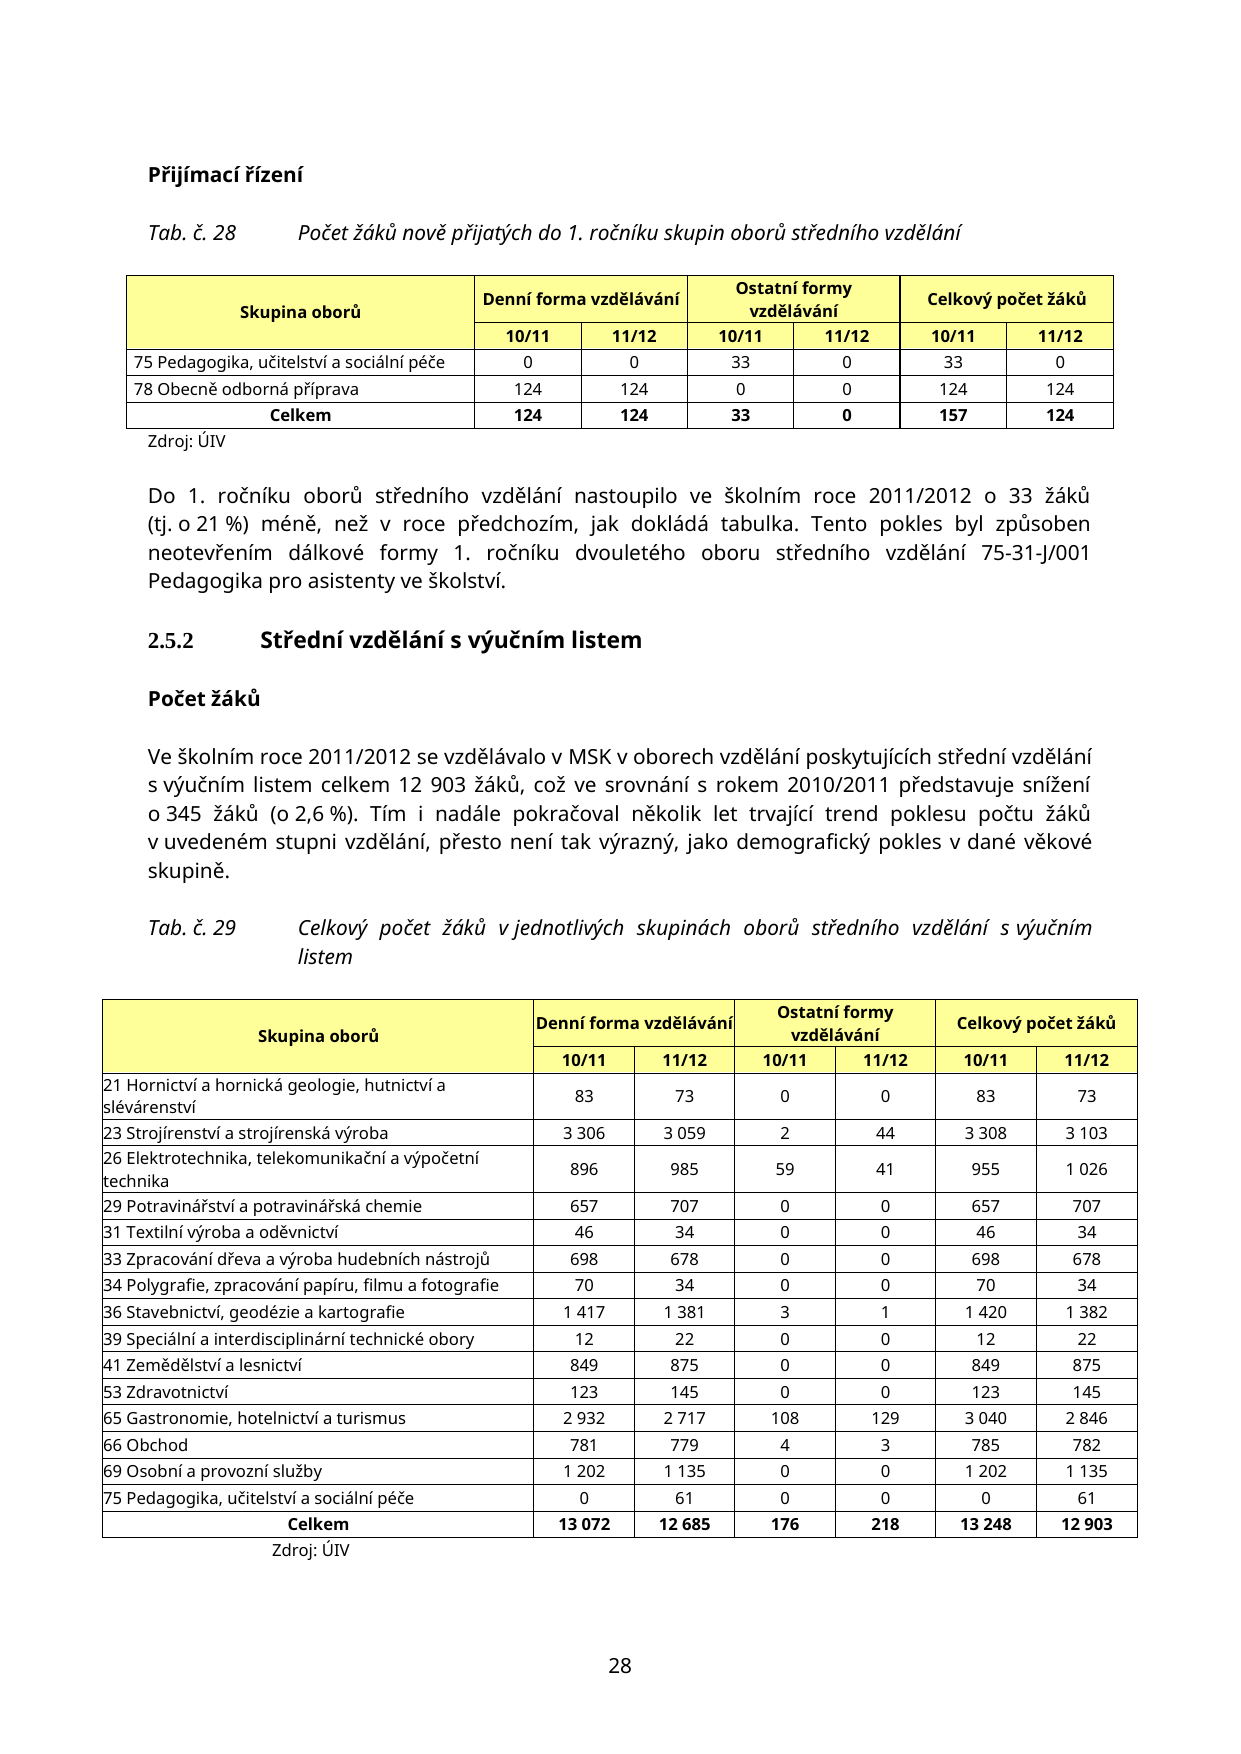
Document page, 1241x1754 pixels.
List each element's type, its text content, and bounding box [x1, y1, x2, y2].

table_cell 124 [1007, 376, 1113, 402]
table_cell 0 [735, 1246, 835, 1272]
table_cell 896 [534, 1146, 634, 1192]
table_cell 707 [1037, 1193, 1137, 1218]
table_cell 0 [1007, 350, 1113, 375]
table_cell 0 [836, 1074, 935, 1119]
table_cell 657 [936, 1193, 1036, 1218]
table_cell 46 [936, 1220, 1036, 1245]
table_cell 0 [735, 1326, 835, 1351]
table_cell 41 Zemědělství a lesnictví [103, 1352, 533, 1378]
table_cell 41 [836, 1146, 935, 1192]
table_cell 75 Pedagogika, učitelství a sociální péče [103, 1485, 533, 1511]
table_cell 124 [475, 403, 581, 428]
table_cell 1 026 [1037, 1146, 1137, 1192]
table_cell 65 Gastronomie, hotelnictví a turismus [103, 1405, 533, 1431]
table_cell 1 382 [1037, 1299, 1137, 1325]
table_cell 59 [735, 1146, 835, 1192]
table_cell 33 [688, 350, 793, 375]
table_cell 707 [635, 1193, 734, 1218]
table_cell 2 846 [1037, 1405, 1137, 1431]
table_cell 53 Zdravotnictví [103, 1379, 533, 1404]
list Celkový počet žáků v jednotlivých skupinách oborů středního vzdělání s výučním listem [148, 913, 1092, 970]
table_cell 70 [534, 1273, 634, 1298]
table_header Skupina oborů [103, 1000, 533, 1072]
table_cell 61 [1037, 1485, 1137, 1511]
table_cell 0 [836, 1220, 935, 1245]
table_cell Celkem [103, 1512, 533, 1537]
table_cell 124 [1007, 403, 1113, 428]
table_cell 0 [836, 1485, 935, 1511]
table_cell 3 [735, 1299, 835, 1325]
table_header Ostatní formy vzdělávání [735, 1000, 935, 1046]
table_cell 3 103 [1037, 1120, 1137, 1145]
table_cell 33 [901, 350, 1006, 375]
table_cell 779 [635, 1432, 734, 1457]
table_cell 0 [735, 1074, 835, 1119]
table_cell 124 [901, 376, 1006, 402]
table_cell 12 [534, 1326, 634, 1351]
table_cell 875 [1037, 1352, 1137, 1378]
table_header Celkový počet žáků [936, 1000, 1137, 1046]
table_cell 29 Potravinářství a potravinářská chemie [103, 1193, 533, 1218]
table_header Denní forma vzdělávání [475, 276, 687, 322]
table_cell 2 932 [534, 1405, 634, 1431]
table_cell 0 [475, 350, 581, 375]
table_cell 2 717 [635, 1405, 734, 1431]
table_cell 129 [836, 1405, 935, 1431]
table_cell 10/11 [735, 1047, 835, 1072]
table_cell 34 Polygrafie, zpracování papíru, filmu a fotografie [103, 1273, 533, 1298]
table_cell 176 [735, 1512, 835, 1537]
table_cell 782 [1037, 1432, 1137, 1457]
table_header Ostatní formy vzdělávání [688, 276, 899, 322]
table_cell 849 [936, 1352, 1036, 1378]
table_cell 0 [794, 403, 899, 428]
table_cell 123 [534, 1379, 634, 1404]
table_cell 678 [635, 1246, 734, 1272]
table_cell 11/12 [836, 1047, 935, 1072]
table_cell Celkem [127, 403, 474, 428]
text Zdroj: ÚIV [148, 429, 1092, 452]
list Počet žáků nově přijatých do 1. ročníku skupin oborů středního vzdělání [148, 218, 1092, 246]
table_cell 46 [534, 1220, 634, 1245]
table_cell 78 Obecně odborná příprava [127, 376, 474, 402]
table_cell 0 [735, 1352, 835, 1378]
table_cell 1 420 [936, 1299, 1036, 1325]
table_cell 785 [936, 1432, 1036, 1457]
table_cell 26 Elektrotechnika, telekomunikační a výpočetní technika [103, 1146, 533, 1192]
table_cell 13 248 [936, 1512, 1036, 1537]
table_cell 4 [735, 1432, 835, 1457]
table_cell 1 417 [534, 1299, 634, 1325]
list Zdroj: ÚIV [148, 1538, 1092, 1561]
table_header Skupina oborů [127, 276, 474, 348]
table_cell 0 [836, 1352, 935, 1378]
table_cell 0 [534, 1485, 634, 1511]
table_cell 10/11 [475, 323, 581, 348]
text Počet žáků [148, 684, 1092, 713]
text Ve školním roce 2011/2012 se vzdělávalo v MSK v oborech vzdělání poskytujících střední vzdělání s výučním listem celkem 12 903 žáků, což ve srovnání s rokem 2010/2011 představuje snížení o 345 žáků (o 2,6 %). Tím i nadále pokračoval několik let trvající trend poklesu počtu žáků v uvedeném stupni vzdělání, přesto není tak výrazný, jako demografický pokles v dané věkové skupině. [148, 742, 1092, 884]
table_cell 0 [794, 376, 899, 402]
table_cell 0 [836, 1193, 935, 1218]
table_cell 0 [735, 1273, 835, 1298]
table_cell 44 [836, 1120, 935, 1145]
table_cell 10/11 [936, 1047, 1036, 1072]
table_cell 12 [936, 1326, 1036, 1351]
table_cell 31 Textilní výroba a oděvnictví [103, 1220, 533, 1245]
table_cell 145 [635, 1379, 734, 1404]
table_cell 12 903 [1037, 1512, 1137, 1537]
table_cell 70 [936, 1273, 1036, 1298]
table_cell 11/12 [794, 323, 899, 348]
table_cell 218 [836, 1512, 935, 1537]
table_cell 39 Speciální a interdisciplinární technické obory [103, 1326, 533, 1351]
table_cell 73 [1037, 1074, 1137, 1119]
text Přijímací řízení [148, 160, 1092, 189]
table_cell 0 [936, 1485, 1036, 1511]
table_cell 11/12 [1007, 323, 1113, 348]
table_cell 10/11 [534, 1047, 634, 1072]
table_cell 2 [735, 1120, 835, 1145]
table_cell 0 [735, 1485, 835, 1511]
table_cell 123 [936, 1379, 1036, 1404]
table_cell 3 306 [534, 1120, 634, 1145]
table_cell 1 135 [635, 1459, 734, 1484]
table_cell 0 [836, 1273, 935, 1298]
table_cell 3 [836, 1432, 935, 1457]
table_cell 83 [534, 1074, 634, 1119]
table_cell 33 Zpracování dřeva a výroba hudebních nástrojů [103, 1246, 533, 1272]
text Do 1. ročníku oborů středního vzdělání nastoupilo ve školním roce 2011/2012 o 33 žáků (tj. o 21 %) méně, než v roce předchozím, jak dokládá tabulka. Tento pokles byl způsoben neotevřením dálkové formy 1. ročníku dvouletého oboru středního vzdělání 75-31-J/001 Pedagogika pro asistenty ve školství. [148, 481, 1092, 595]
table_header Celkový počet žáků [901, 276, 1113, 322]
table_cell 0 [735, 1220, 835, 1245]
table_cell 875 [635, 1352, 734, 1378]
table_cell 22 [635, 1326, 734, 1351]
table_cell 985 [635, 1146, 734, 1192]
table_cell 34 [1037, 1220, 1137, 1245]
table_cell 0 [735, 1379, 835, 1404]
table_cell 23 Strojírenství a strojírenská výroba [103, 1120, 533, 1145]
table_cell 849 [534, 1352, 634, 1378]
table_cell 22 [1037, 1326, 1137, 1351]
table_cell 73 [635, 1074, 734, 1119]
table_cell 698 [534, 1246, 634, 1272]
table_cell 678 [1037, 1246, 1137, 1272]
table_cell 145 [1037, 1379, 1137, 1404]
table_header Denní forma vzdělávání [534, 1000, 734, 1046]
table_cell 66 Obchod [103, 1432, 533, 1457]
table_cell 0 [582, 350, 687, 375]
table_cell 657 [534, 1193, 634, 1218]
table_cell 12 685 [635, 1512, 734, 1537]
table_cell 1 135 [1037, 1459, 1137, 1484]
table_cell 0 [688, 376, 793, 402]
table_cell 21 Hornictví a hornická geologie, hutnictví a slévárenství [103, 1074, 533, 1119]
table_cell 0 [836, 1459, 935, 1484]
table_cell 3 059 [635, 1120, 734, 1145]
table_cell 1 [836, 1299, 935, 1325]
table_cell 1 202 [534, 1459, 634, 1484]
table_cell 75 Pedagogika, učitelství a sociální péče [127, 350, 474, 375]
table_cell 11/12 [1037, 1047, 1137, 1072]
table_cell 0 [735, 1459, 835, 1484]
table_cell 11/12 [635, 1047, 734, 1072]
table_cell 3 040 [936, 1405, 1036, 1431]
table_cell 69 Osobní a provozní služby [103, 1459, 533, 1484]
table_cell 1 381 [635, 1299, 734, 1325]
table_cell 13 072 [534, 1512, 634, 1537]
table_cell 157 [901, 403, 1006, 428]
subtitle Střední vzdělání s výučním listem [148, 624, 1092, 655]
table_cell 10/11 [688, 323, 793, 348]
table_cell 0 [735, 1193, 835, 1218]
table_cell 34 [635, 1220, 734, 1245]
table_cell 34 [1037, 1273, 1137, 1298]
table_cell 61 [635, 1485, 734, 1511]
table_cell 0 [836, 1326, 935, 1351]
table_cell 124 [475, 376, 581, 402]
table_cell 124 [582, 403, 687, 428]
table_cell 108 [735, 1405, 835, 1431]
table_cell 955 [936, 1146, 1036, 1192]
table_cell 781 [534, 1432, 634, 1457]
table_cell 0 [836, 1246, 935, 1272]
table_cell 33 [688, 403, 793, 428]
table_cell 124 [582, 376, 687, 402]
table_cell 10/11 [901, 323, 1006, 348]
table_cell 0 [794, 350, 899, 375]
table_cell 36 Stavebnictví, geodézie a kartografie [103, 1299, 533, 1325]
table_cell 11/12 [582, 323, 687, 348]
table_cell 3 308 [936, 1120, 1036, 1145]
table_cell 698 [936, 1246, 1036, 1272]
table_cell 0 [836, 1379, 935, 1404]
table_cell 83 [936, 1074, 1036, 1119]
table_cell 34 [635, 1273, 734, 1298]
table_cell 1 202 [936, 1459, 1036, 1484]
